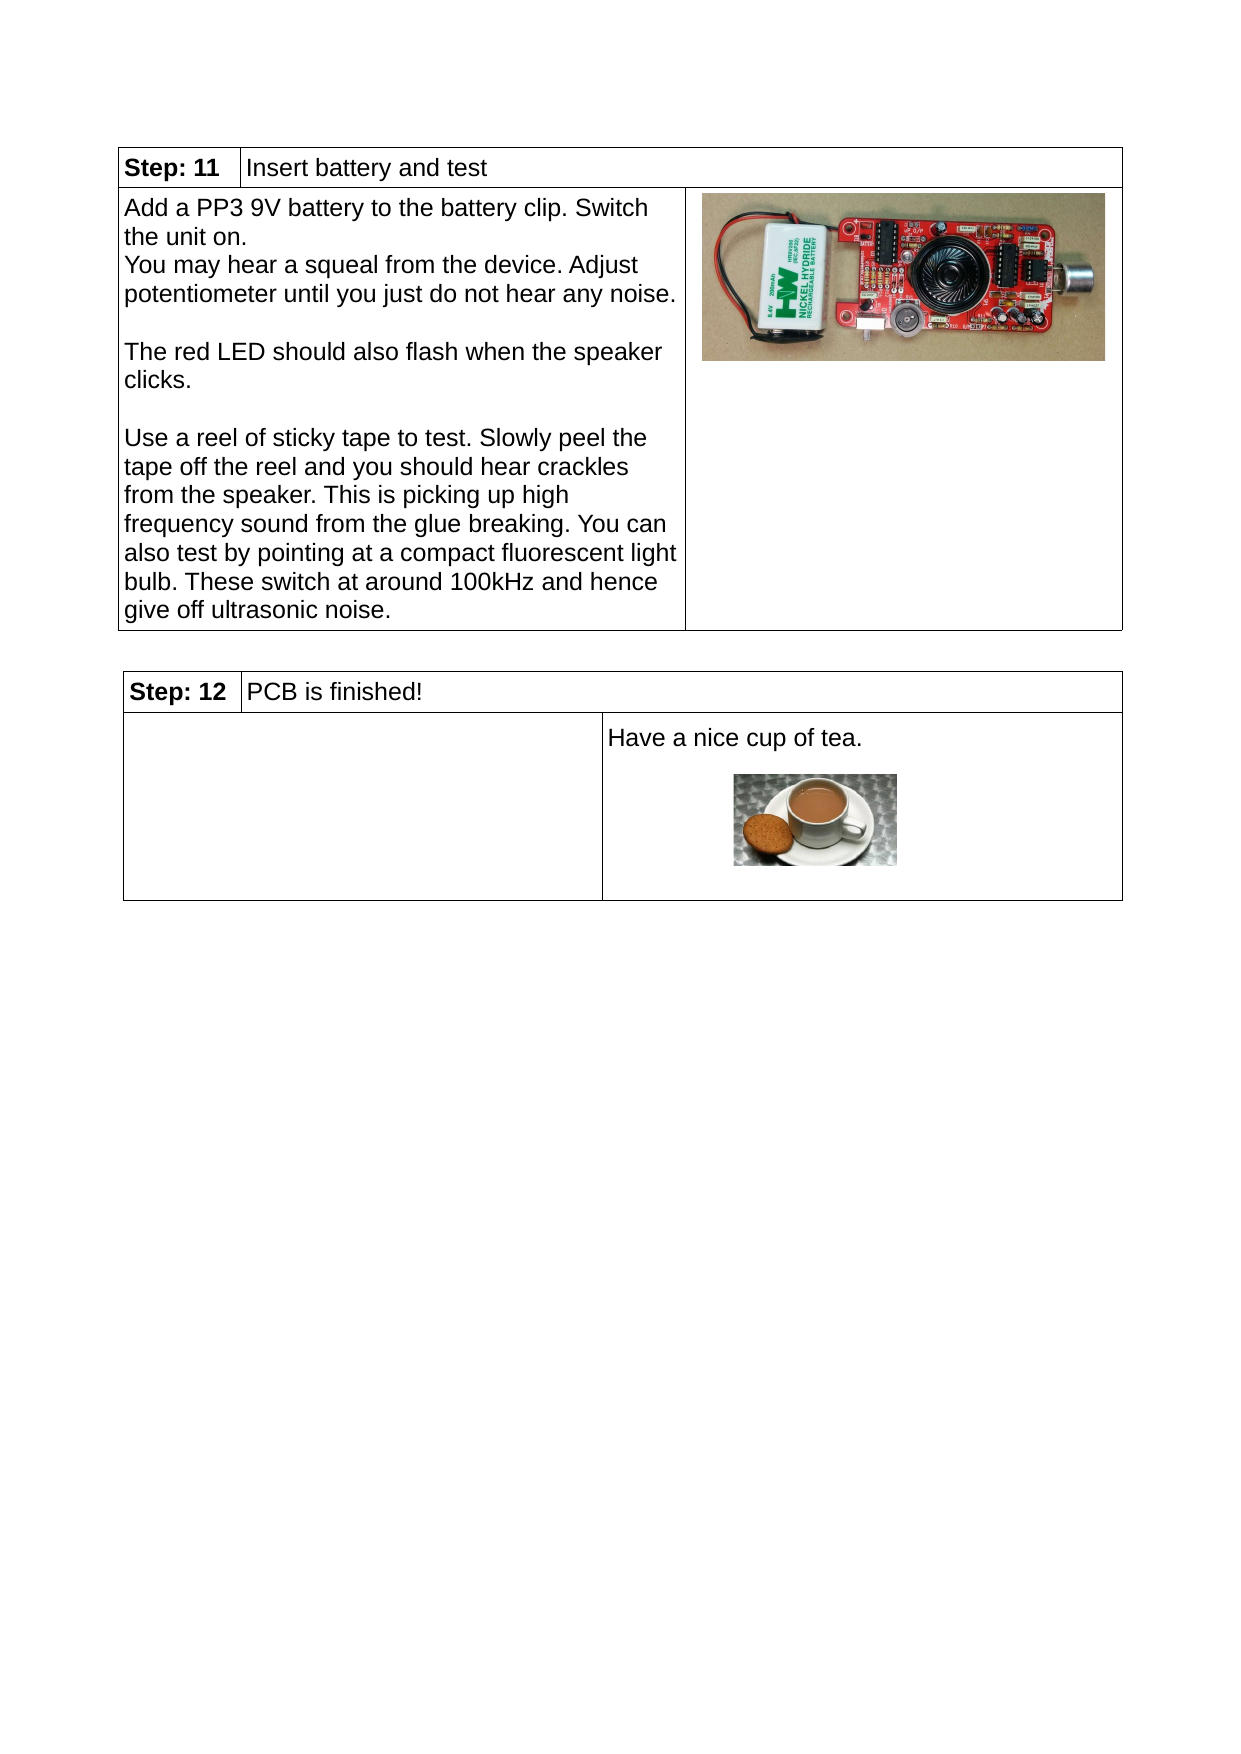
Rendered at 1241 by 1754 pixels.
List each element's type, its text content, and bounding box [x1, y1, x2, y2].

table_cell [686, 188, 1122, 630]
table_header PCB is finished! [242, 672, 1122, 712]
table_cell Add a PP3 9V battery to the battery clip. Switch the unit on. You may hear a squeal from the device. Adjust potentiometer until you just do not hear any noise. The red LED should also flash when the speaker clicks. Use a reel of sticky tape to test. Slowly peel the tape off the reel and you should hear crackles from the speaker. This is picking up high frequency sound from the glue breaking. You can also test by pointing at a compact fluorescent light bulb. These switch at around 100kHz and hence give off ultrasonic noise. [119, 188, 685, 630]
table_header Step: 11 [119, 148, 240, 187]
picture [733, 774, 897, 866]
table_cell [124, 713, 602, 900]
picture [702, 193, 1105, 361]
table_header Insert battery and test [241, 148, 1122, 187]
table_header Step: 12 [124, 672, 241, 712]
table_cell Have a nice cup of tea. [603, 713, 1122, 900]
